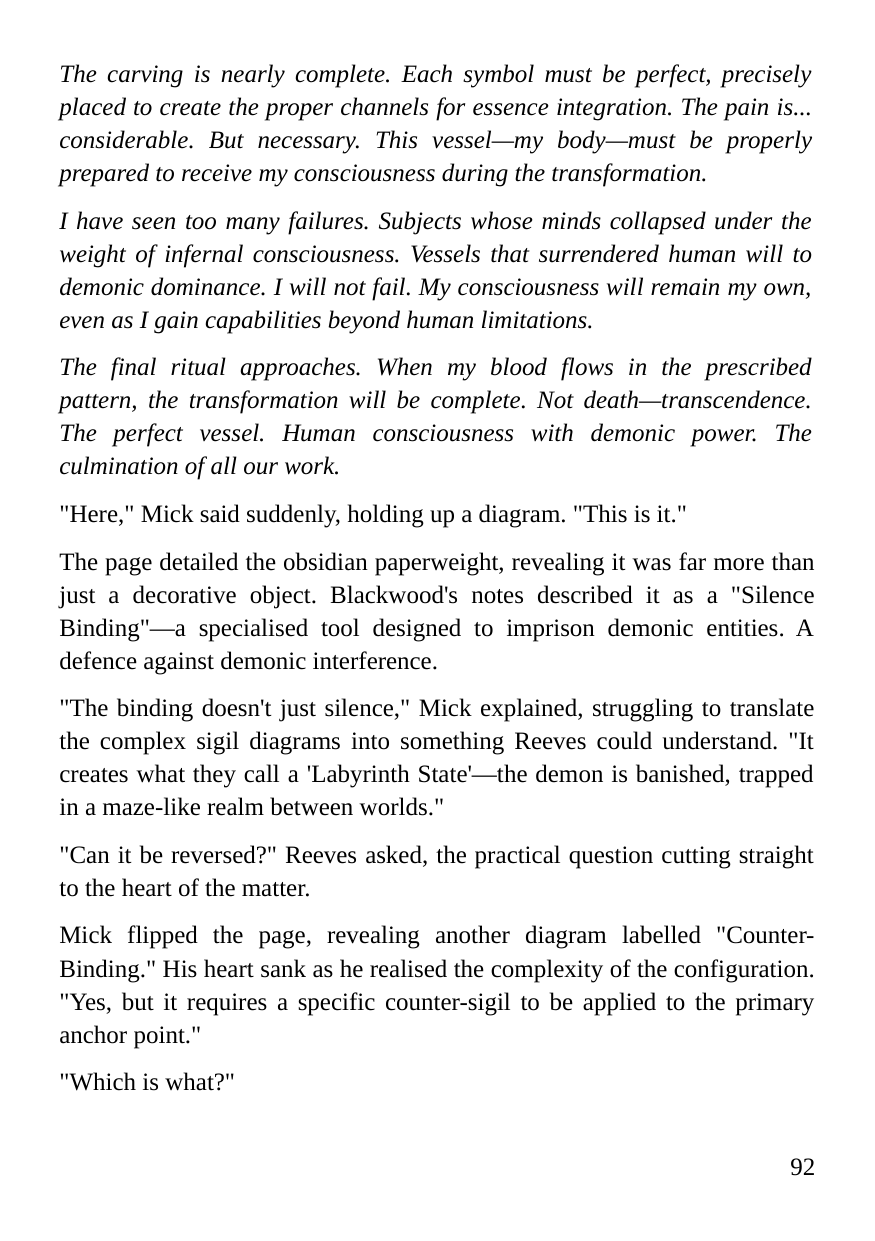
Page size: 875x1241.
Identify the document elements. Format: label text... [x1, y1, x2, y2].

text I have seen too many failures. Subjects whose minds collapsed under the weight of infernal consciousness. Vessels that surrendered human will to demonic dominance. I will not fail. My consciousness will remain my own, even as I gain capabilities beyond human limitations. [59, 206, 815, 333]
text "Here," Mick said suddenly, holding up a diagram. "This is it." [59, 499, 815, 528]
text The carving is nearly complete. Each symbol must be perfect, precisely placed to create the proper channels for essence integration. The pain is... considerable. But necessary. This vessel—my body—must be properly prepared to receive my consciousness during the transformation. [59, 59, 815, 187]
text "Can it be reversed?" Reeves asked, the practical question cutting straight to the heart of the matter. [59, 840, 815, 902]
text The page detailed the obsidian paperweight, revealing it was far more than just a decorative object. Blackwood's notes described it as a "Silence Binding"—a specialised tool designed to imprison demonic entities. A defence against demonic interference. [59, 547, 815, 674]
text The final ritual approaches. When my blood flows in the prescribed pattern, the transformation will be complete. Not death—transcendence. The perfect vessel. Human consciousness with demonic power. The culmination of all our work. [59, 352, 815, 480]
text Mick flipped the page, revealing another diagram labelled "Counter-Binding." His heart sank as he realised the complexity of the configuration. "Yes, but it requires a specific counter-sigil to be applied to the primary anchor point." [59, 921, 815, 1048]
text "The binding doesn't just silence," Mick explained, struggling to translate the complex sigil diagrams into something Reeves could understand. "It creates what they call a 'Labyrinth State'—the demon is banished, trapped in a maze-like realm between worlds." [59, 693, 815, 821]
text "Which is what?" [59, 1067, 815, 1096]
